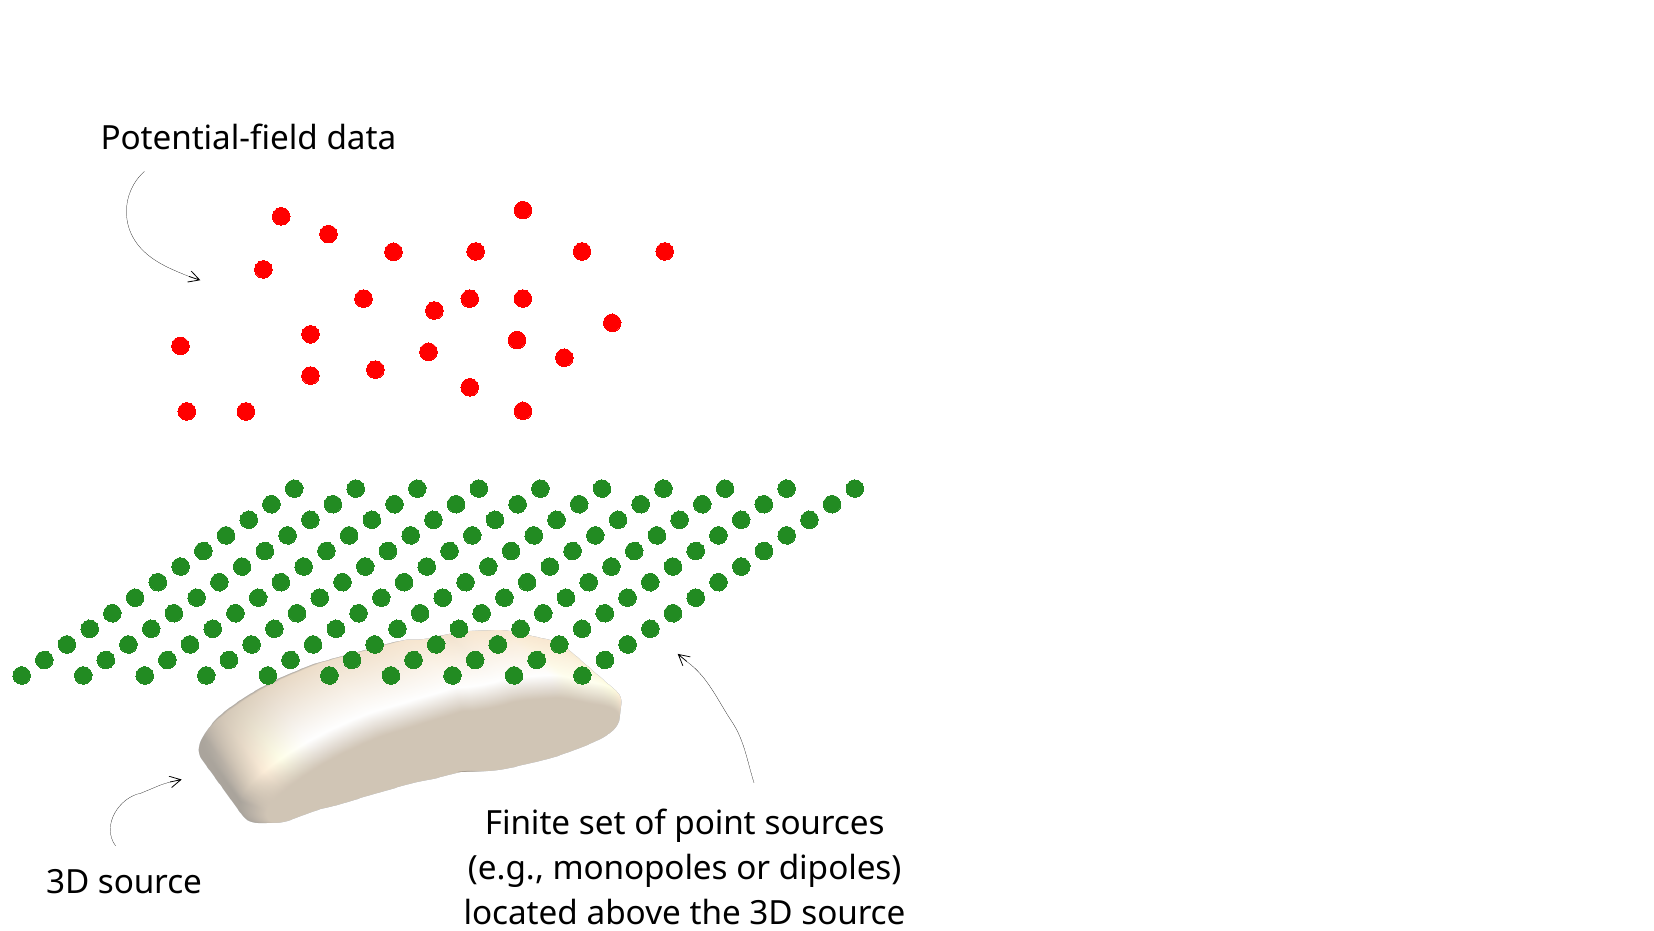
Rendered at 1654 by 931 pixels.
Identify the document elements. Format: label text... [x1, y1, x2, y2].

text_box [119, 635, 138, 654]
text_box [709, 573, 728, 592]
text_box [281, 651, 300, 669]
text_box [755, 542, 773, 560]
text_box [466, 651, 485, 669]
text_box [602, 557, 621, 576]
text_box [631, 495, 650, 514]
text_box [664, 604, 682, 623]
text_box [618, 588, 637, 607]
text_box [262, 495, 281, 514]
text_box [479, 557, 498, 576]
text_box [573, 619, 591, 638]
text_box [472, 604, 491, 623]
text_box [259, 666, 277, 685]
text_box [58, 635, 76, 654]
text_box [366, 360, 385, 379]
text_box Potential-field data [85, 106, 401, 158]
text_box [301, 510, 320, 529]
text_box [272, 573, 290, 592]
text_box [411, 604, 429, 623]
text_box [217, 526, 235, 545]
text_box [456, 573, 475, 592]
text_box [165, 604, 183, 623]
text_box [618, 635, 637, 654]
text_box [265, 619, 284, 638]
text_box [573, 242, 591, 261]
text_box [443, 666, 462, 685]
text_box [254, 260, 273, 279]
text_box [527, 651, 546, 669]
text_box [654, 479, 673, 498]
text_box [648, 526, 666, 545]
text_box [419, 342, 438, 361]
text_box [716, 479, 734, 498]
text_box [557, 588, 575, 607]
text_box [256, 542, 274, 560]
text_box [301, 325, 320, 344]
text_box [372, 588, 391, 607]
text_box [424, 510, 443, 529]
text_box [486, 510, 504, 529]
text_box [440, 542, 459, 560]
text_box [327, 619, 345, 638]
text_box [343, 651, 361, 669]
text_box [693, 495, 712, 514]
text_box [686, 588, 705, 607]
text_box [709, 526, 728, 545]
text_box [777, 479, 796, 498]
text_box [488, 635, 507, 654]
text_box [534, 604, 553, 623]
text_box [324, 495, 342, 514]
text_box [579, 573, 598, 592]
text_box [385, 495, 404, 514]
text_box [417, 557, 436, 576]
text_box [846, 479, 864, 498]
text_box [570, 495, 589, 514]
text_box [158, 651, 177, 669]
text_box [800, 510, 819, 529]
text_box [80, 619, 99, 638]
text_box [340, 526, 358, 545]
text_box [148, 573, 167, 592]
text_box [641, 619, 660, 638]
text_box [732, 557, 751, 576]
text_box [349, 604, 368, 623]
text_box [514, 401, 532, 420]
text_box [609, 510, 627, 529]
text_box [732, 510, 751, 529]
text_box [664, 557, 682, 576]
text_box [433, 588, 452, 607]
text_box [514, 289, 532, 308]
text_box Finite set of point sources (e.g., monopoles or dipoles) located above the 3D source [448, 791, 934, 916]
text_box [272, 207, 291, 226]
text_box [531, 479, 550, 498]
text_box [686, 542, 705, 560]
text_box [226, 604, 245, 623]
text_box [203, 619, 222, 638]
text_box [35, 651, 54, 669]
text_box [514, 201, 532, 219]
text_box [346, 479, 365, 498]
text_box [508, 495, 527, 514]
text_box [356, 557, 375, 576]
text_box [505, 666, 523, 685]
text_box [524, 526, 543, 545]
text_box [541, 557, 559, 576]
text_box [595, 604, 614, 623]
text_box [401, 526, 420, 545]
text_box [12, 666, 31, 685]
text_box [495, 588, 514, 607]
text_box [301, 366, 320, 385]
text_box [586, 526, 605, 545]
text_box [596, 651, 614, 669]
text_box [563, 542, 582, 560]
text_box [171, 337, 190, 355]
text_box [320, 666, 339, 685]
text_box [450, 619, 468, 638]
text_box [285, 479, 304, 498]
text_box [382, 666, 400, 685]
text_box [625, 542, 644, 560]
text_box [593, 479, 611, 498]
text_box [187, 588, 206, 607]
text_box [395, 573, 413, 592]
text_box [547, 510, 566, 529]
text_box [74, 666, 93, 685]
text_box [408, 479, 427, 498]
text_box [641, 573, 660, 592]
text_box [460, 289, 479, 308]
text_box [379, 542, 397, 560]
text_box [171, 557, 190, 576]
text_box [278, 526, 297, 545]
text_box [96, 651, 115, 669]
text_box [363, 510, 381, 529]
text_box [447, 495, 465, 514]
text_box [249, 588, 268, 607]
text_box [550, 635, 569, 654]
text_box [181, 635, 199, 654]
text_box [126, 588, 144, 607]
text_box [655, 242, 674, 261]
text_box [239, 510, 258, 529]
text_box [319, 225, 338, 243]
text_box [555, 348, 574, 367]
text_box [777, 526, 796, 545]
text_box [135, 666, 154, 685]
text_box 3D source [31, 850, 206, 902]
text_box [197, 666, 216, 685]
text_box [388, 619, 407, 638]
text_box [194, 542, 213, 560]
text_box [210, 573, 229, 592]
text_box [427, 635, 446, 654]
text_box [425, 301, 444, 320]
text_box [573, 666, 592, 685]
text_box [670, 510, 689, 529]
text_box [365, 635, 384, 654]
text_box [511, 619, 530, 638]
text_box [502, 542, 520, 560]
text_box [754, 495, 773, 514]
text_box [103, 604, 122, 623]
text_box [242, 635, 261, 654]
text_box [310, 588, 329, 607]
text_box [177, 402, 196, 421]
text_box [294, 557, 313, 576]
text_box [304, 635, 322, 654]
text_box [354, 289, 373, 308]
text_box [404, 651, 423, 669]
text_box [603, 313, 622, 332]
text_box [466, 242, 485, 261]
text_box [463, 526, 482, 545]
text_box [384, 242, 403, 261]
text_box [508, 331, 526, 349]
text_box [460, 378, 479, 397]
text_box [823, 495, 841, 514]
text_box [220, 651, 238, 669]
text_box [333, 573, 352, 592]
text_box [518, 573, 536, 592]
text_box [470, 479, 488, 498]
text_box [142, 619, 161, 638]
text_box [233, 557, 251, 576]
text_box [237, 402, 255, 421]
text_box [317, 542, 336, 560]
text_box [288, 604, 306, 623]
